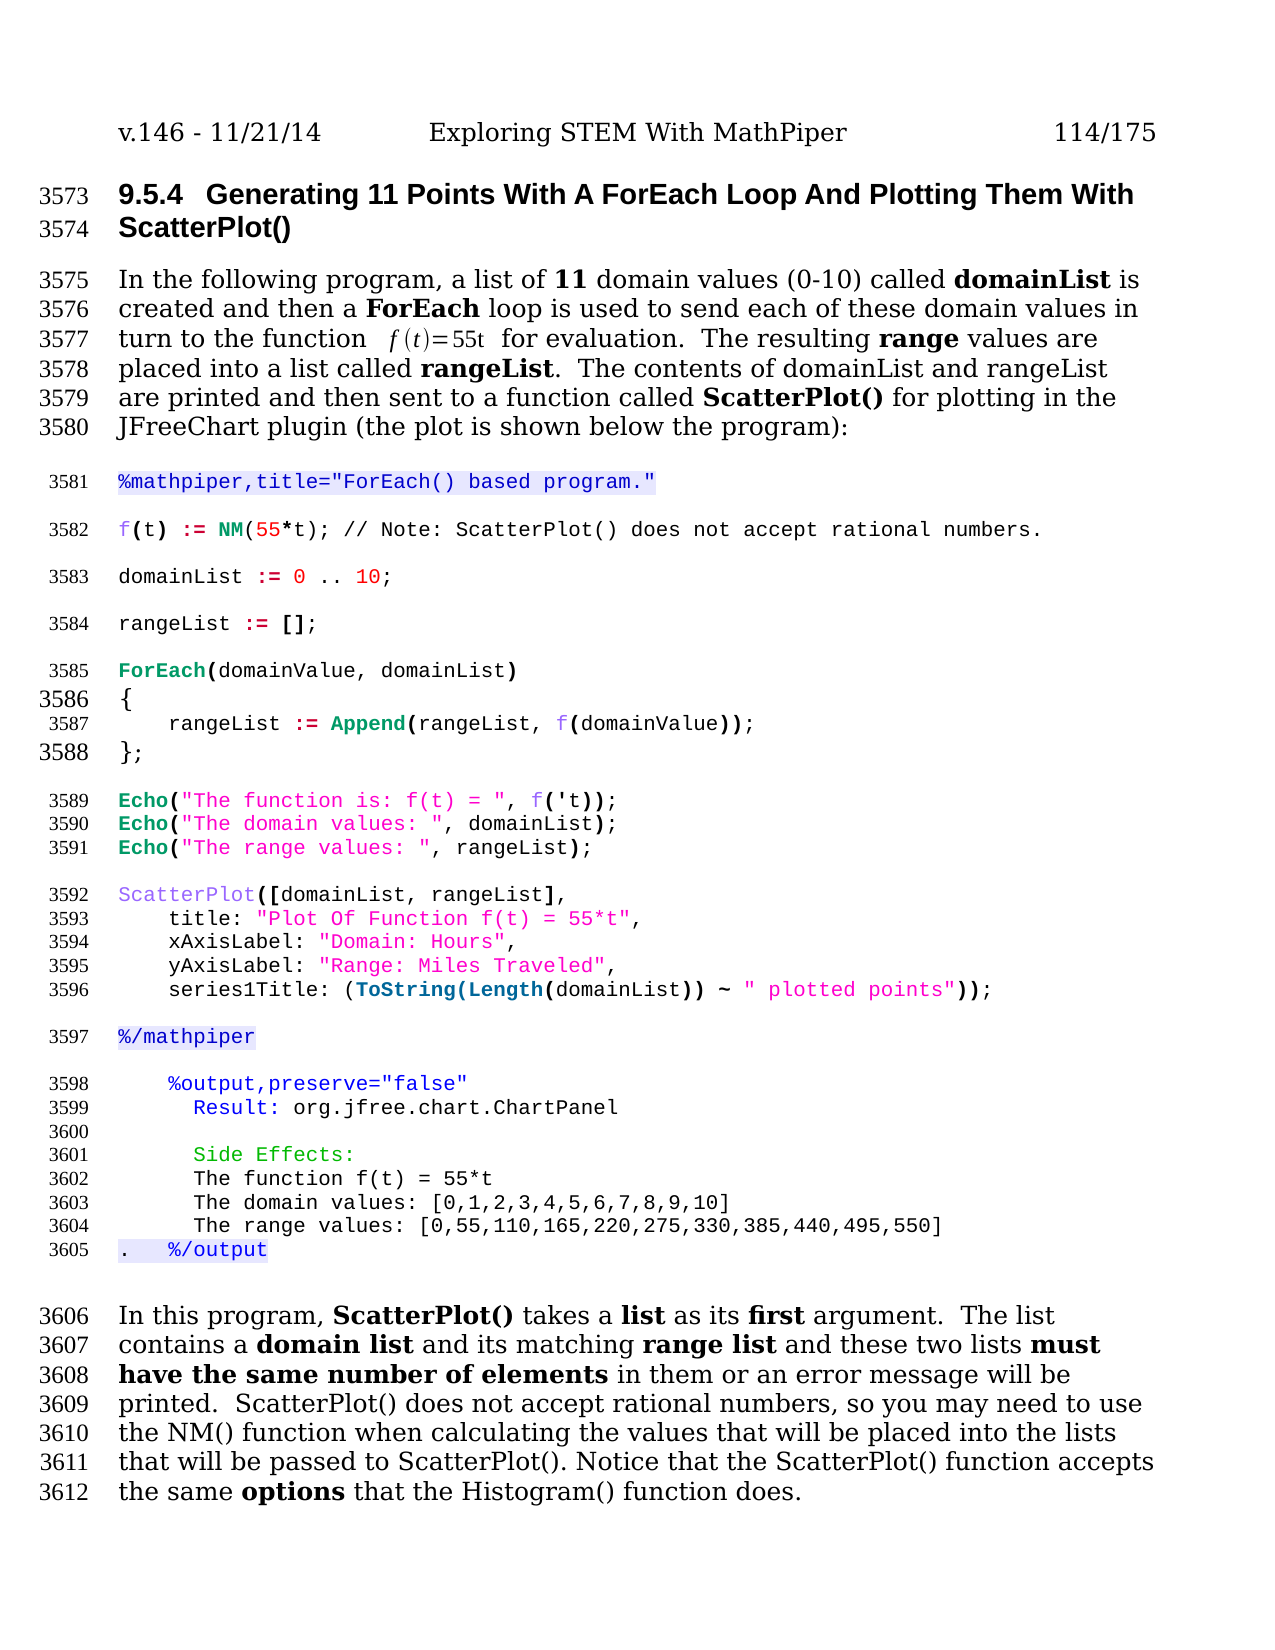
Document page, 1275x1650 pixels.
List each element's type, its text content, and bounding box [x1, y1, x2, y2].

text { [118, 684, 1157, 713]
subtitle Generating 11 Points With A ForEach Loop And Plotting Them With ScatterPlot() [118, 177, 1157, 244]
text Echo("The range values: ", rangeList); [118, 837, 1157, 861]
text yAxisLabel: "Range: Miles Traveled", [118, 955, 1157, 979]
text ScatterPlot([domainList, rangeList], [118, 884, 1157, 908]
text domainList := 0 .. 10; [118, 566, 1157, 589]
text rangeList := Append(rangeList, f(domainValue)); [118, 713, 1157, 737]
text %mathpiper,title="ForEach() based program." [118, 471, 1157, 495]
text rangeList := []; [118, 613, 1157, 637]
text Result: org.jfree.chart.ChartPanel [118, 1097, 1157, 1121]
text }; [118, 737, 1157, 766]
text series1Title: (ToString(Length(domainList)) ~ " plotted points")); [118, 979, 1157, 1002]
text f(t) := NM(55*t); // Note: ScatterPlot() does not accept rational numbers. [118, 518, 1157, 542]
text Echo("The domain values: ", domainList); [118, 813, 1157, 837]
text ForEach(domainValue, domainList) [118, 660, 1157, 684]
text %/mathpiper [118, 1026, 1157, 1050]
text Echo("The function is: f(t) = ", f('t)); [118, 790, 1157, 813]
text %output,preserve="false" [118, 1073, 1157, 1097]
text title: "Plot Of Function f(t) = 55*t", [118, 908, 1157, 932]
text . %/output [118, 1239, 1157, 1263]
text xAxisLabel: "Domain: Hours", [118, 932, 1157, 955]
text The domain values: [0,1,2,3,4,5,6,7,8,9,10] [118, 1192, 1157, 1215]
text The range values: [0,55,110,165,220,275,330,385,440,495,550] [118, 1215, 1157, 1239]
text The function f(t) = 55*t [118, 1168, 1157, 1192]
text In the following program, a list of 11 domain values (0-10) called domainList is created and then a ForEach loop is used to send each of these domain values in turn to the functionfor evaluation. The resulting range values are placed into a list called rangeList. The contents of domainList and rangeList are printed and then sent to a function called ScatterPlot() for plotting in the JFreeChart plugin (the plot is shown below the program): [118, 265, 1157, 442]
text Side Effects: [118, 1144, 1157, 1168]
text In this program, ScatterPlot() takes a list as its first argument. The list contains a domain list and its matching range list and these two lists must have the same number of elements in them or an error message will be printed. ScatterPlot() does not accept rational numbers, so you may need to use the NM() function when calculating the values that will be placed into the lists that will be passed to ScatterPlot(). Notice that the ScatterPlot() function accepts the same options that the Histogram() function does. [118, 1301, 1157, 1506]
